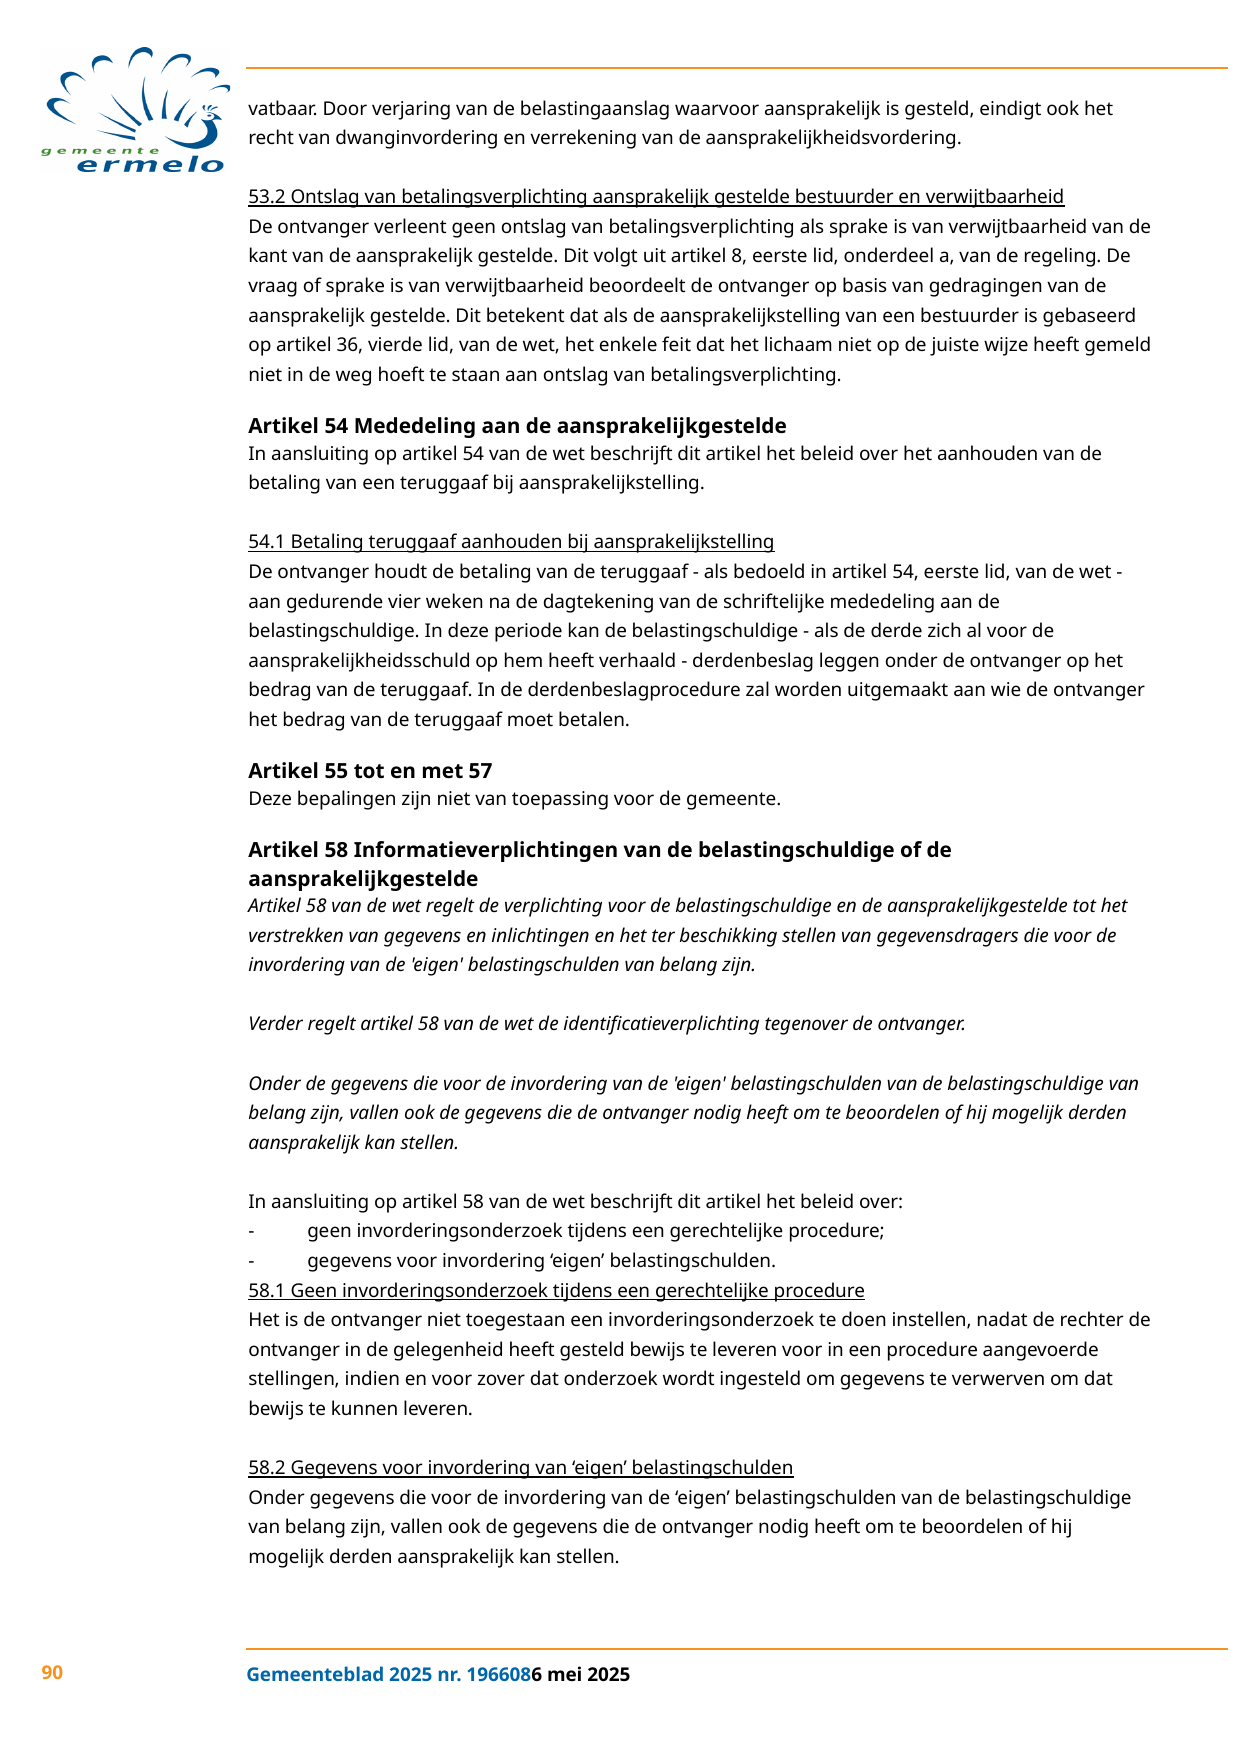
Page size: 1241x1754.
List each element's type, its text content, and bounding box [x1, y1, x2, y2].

text In aansluiting op artikel 58 van de wet beschrijft dit artikel het beleid over: [248, 1188, 1152, 1214]
text Onder de gegevens die voor de invordering van de 'eigen' belastingschulden van de belastingschuldige van belang zijn, vallen ook de gegevens die de ontvanger nodig heeft om te beoordelen of hij mogelijk derden aansprakelijk kan stellen. [248, 1070, 1152, 1155]
text De ontvanger houdt de betaling van de teruggaaf - als bedoeld in artikel 54, eerste lid, van de wet - aan gedurende vier weken na de dagtekening van de schriftelijke mededeling aan de belastingschuldige. In deze periode kan de belastingschuldige - als de derde zich al voor de aansprakelijkheidsschuld op hem heeft verhaald - derdenbeslag leggen onder de ontvanger op het bedrag van de teruggaaf. In de derdenbeslagprocedure zal worden uitgemaakt aan wie de ontvanger het bedrag van de teruggaaf moet betalen. [248, 558, 1152, 732]
text 53.2 Ontslag van betalingsverplichting aansprakelijk gestelde bestuurder en verwijtbaarheid [248, 183, 1152, 209]
text Artikel 58 Informatieverplichtingen van de belastingschuldige of de aansprakelijkgestelde [248, 835, 1152, 892]
text Artikel 54 Mededeling aan de aansprakelijkgestelde [248, 411, 1152, 440]
text De ontvanger verleent geen ontslag van betalingsverplichting als sprake is van verwijtbaarheid van de kant van de aansprakelijk gestelde. Dit volgt uit artikel 8, eerste lid, onderdeel a, van de regeling. De vraag of sprake is van verwijtbaarheid beoordeelt de ontvanger op basis van gedragingen van de aansprakelijk gestelde. Dit betekent dat als de aansprakelijkstelling van een bestuurder is gebaseerd op artikel 36, vierde lid, van de wet, het enkele feit dat het lichaam niet op de juiste wijze heeft gemeld niet in de weg hoeft te staan aan ontslag van betalingsverplichting. [248, 213, 1152, 387]
text Onder gegevens die voor de invordering van de ‘eigen’ belastingschulden van de belastingschuldige van belang zijn, vallen ook de gegevens die de ontvanger nodig heeft om te beoordelen of hij mogelijk derden aansprakelijk kan stellen. [248, 1484, 1152, 1569]
list gegevens voor invordering ‘eigen’ belastingschulden. [248, 1247, 1152, 1273]
text vatbaar. Door verjaring van de belastingaanslag waarvoor aansprakelijk is gesteld, eindigt ook het recht van dwanginvordering en verrekening van de aansprakelijkheidsvordering. [248, 95, 1152, 150]
text In aansluiting op artikel 54 van de wet beschrijft dit artikel het beleid over het aanhouden van de betaling van een teruggaaf bij aansprakelijkstelling. [248, 440, 1152, 495]
text Deze bepalingen zijn niet van toepassing voor de gemeente. [248, 785, 1152, 811]
text 58.2 Gegevens voor invordering van ‘eigen’ belastingschulden [248, 1454, 1152, 1480]
text Verder regelt artikel 58 van de wet de identificatieverplichting tegenover de ontvanger. [248, 1011, 1152, 1036]
text Artikel 58 van de wet regelt de verplichting voor de belastingschuldige en de aansprakelijkgestelde tot het verstrekken van gegevens en inlichtingen en het ter beschikking stellen van gegevensdragers die voor de invordering van de 'eigen' belastingschulden van belang zijn. [248, 892, 1152, 977]
text Het is de ontvanger niet toegestaan een invorderingsonderzoek te doen instellen, nadat de rechter de ontvanger in de gelegenheid heeft gesteld bewijs te leveren voor in een procedure aangevoerde stellingen, indien en voor zover dat onderzoek wordt ingesteld om gegevens te verwerven om dat bewijs te kunnen leveren. [248, 1306, 1152, 1421]
text 54.1 Betaling teruggaaf aanhouden bij aansprakelijkstelling [248, 529, 1152, 554]
text 58.1 Geen invorderingsonderzoek tijdens een gerechtelijke procedure [248, 1277, 1152, 1303]
picture [41, 47, 231, 172]
text Artikel 55 tot en met 57 [248, 757, 1152, 785]
list geen invorderingsonderzoek tijdens een gerechtelijke procedure; [248, 1218, 1152, 1243]
